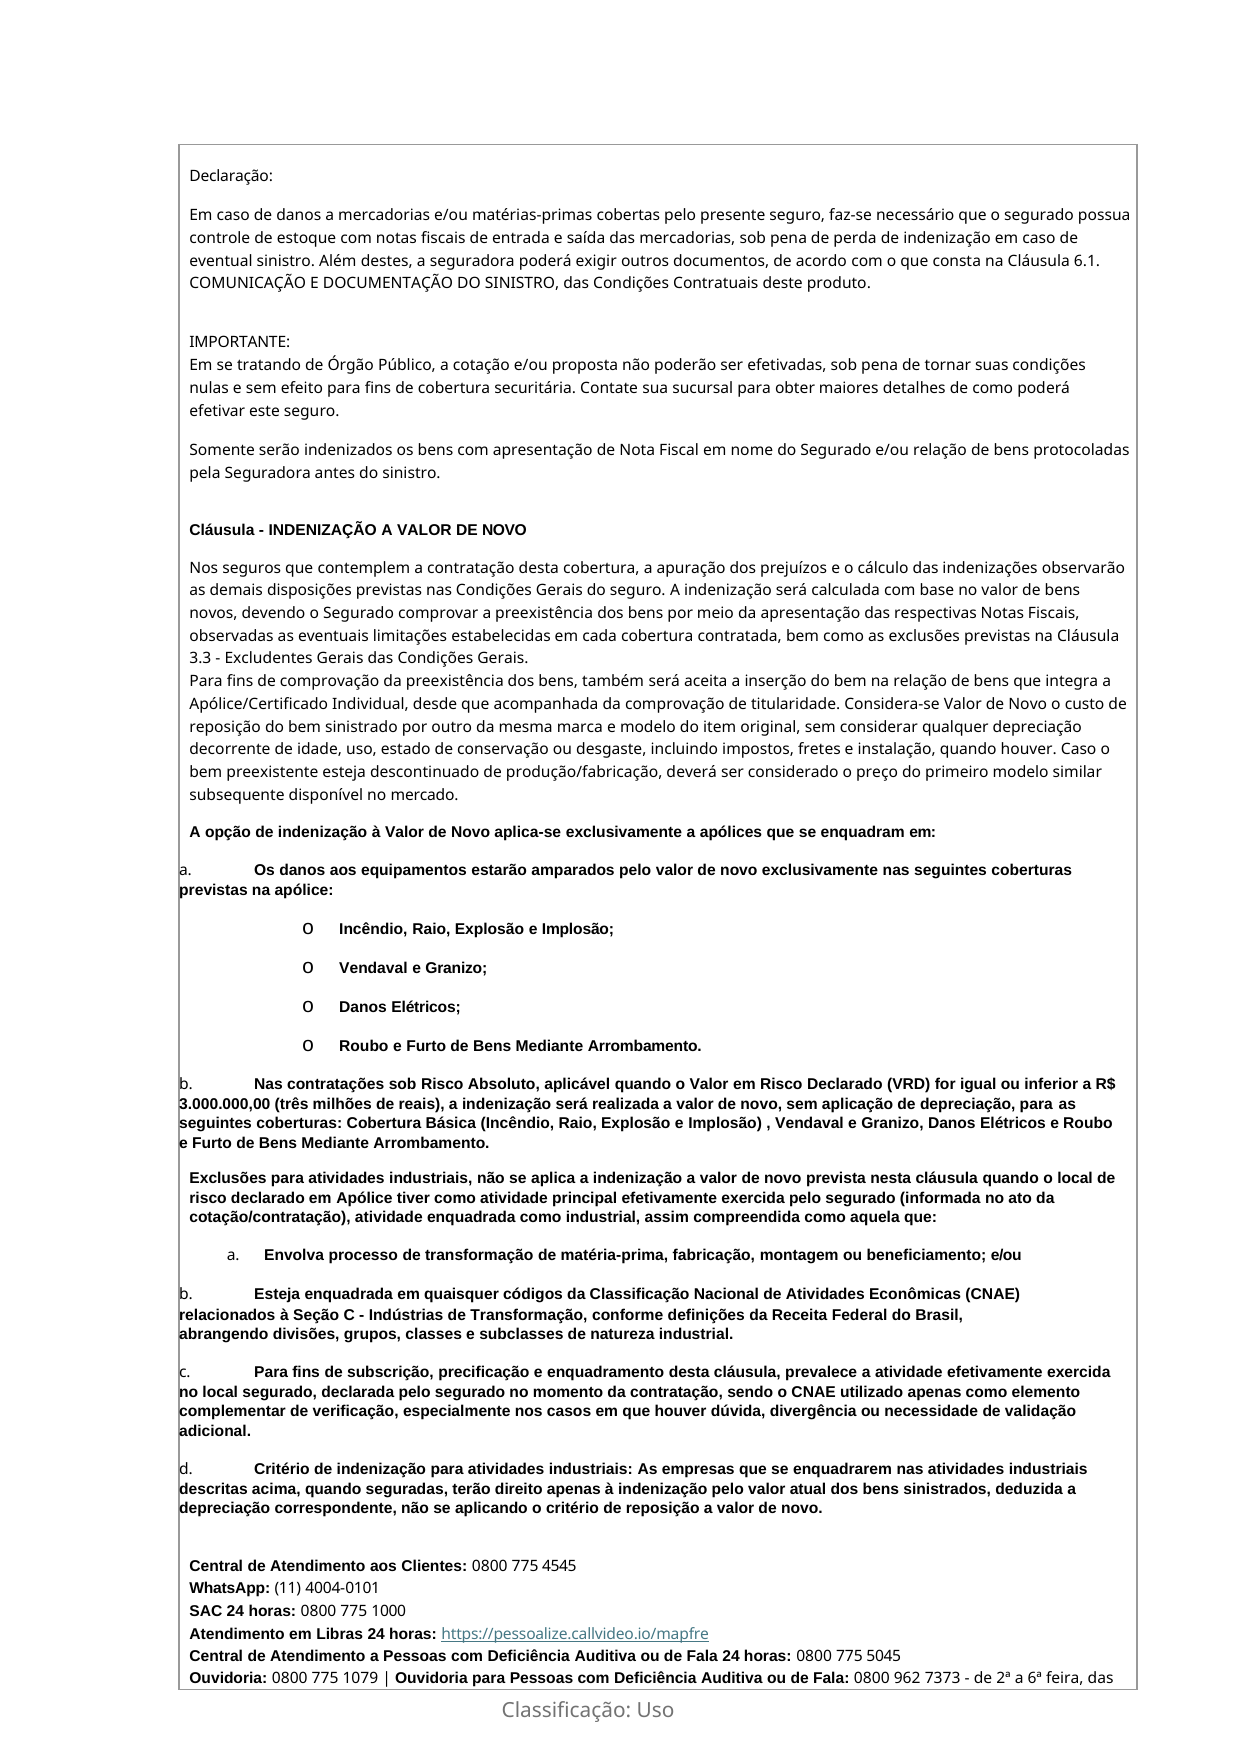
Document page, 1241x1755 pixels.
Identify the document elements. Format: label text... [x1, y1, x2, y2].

table_header Declaração: Em caso de danos a mercadorias e/ou matérias-primas cobertas pelo presente seguro, faz-se necessário que o segurado possua controle de estoque com notas fiscais de entrada e saída das mercadorias, sob pena de perda de indenização em caso de eventual sinistro. Além destes, a seguradora poderá exigir outros documentos, de acordo com o que consta na Cláusula 6.1. COMUNICAÇÃO E DOCUMENTAÇÃO DO SINISTRO, das Condições Contratuais deste produto. IMPORTANTE: Em se tratando de Órgão Público, a cotação e/ou proposta não poderão ser efetivadas, sob pena de tornar suas condições nulas e sem efeito para fins de cobertura securitária. Contate sua sucursal para obter maiores detalhes de como poderá efetivar este seguro. Somente serão indenizados os bens com apresentação de Nota Fiscal em nome do Segurado e/ou relação de bens protocoladas pela Seguradora antes do sinistro. Cláusula - INDENIZAÇÃO A VALOR DE NOVO Nos seguros que contemplem a contratação desta cobertura, a apuração dos prejuízos e o cálculo das indenizações observarão as demais disposições previstas nas Condições Gerais do seguro. A indenização será calculada com base no valor de bens novos, devendo o Segurado comprovar a preexistência dos bens por meio da apresentação das respectivas Notas Fiscais, observadas as eventuais limitações estabelecidas em cada cobertura contratada, bem como as exclusões previstas na Cláusula 3.3 - Excludentes Gerais das Condições Gerais. Para fins de comprovação da preexistência dos bens, também será aceita a inserção do bem na relação de bens que integra a Apólice/Certificado Individual, desde que acompanhada da comprovação de titularidade. Considera-se Valor de Novo o custo de reposição do bem sinistrado por outro da mesma marca e modelo do item original, sem considerar qualquer depreciação decorrente de idade, uso, estado de conservação ou desgaste, incluindo impostos, fretes e instalação, quando houver. Caso o bem preexistente esteja descontinuado de produção/fabricação, deverá ser considerado o preço do primeiro modelo similar subsequente disponível no mercado. A opção de indenização à Valor de Novo aplica-se exclusivamente a apólices que se enquadram em: Os danos aos equipamentos estarão amparados pelo valor de novo exclusivamente nas seguintes coberturas previstas na apólice: Incêndio, Raio, Explosão e Implosão; Vendaval e Granizo; Danos Elétricos; Roubo e Furto de Bens Mediante Arrombamento. Nas contratações sob Risco Absoluto, aplicável quando o Valor em Risco Declarado (VRD) for igual ou inferior a R$ 3.000.000,00 (três milhões de reais), a indenização será realizada a valor de novo, sem aplicação de depreciação, para as seguintes coberturas: Cobertura Básica (Incêndio, Raio, Explosão e Implosão) , Vendaval e Granizo, Danos Elétricos e Roubo e Furto de Bens Mediante Arrombamento. Exclusões para atividades industriais, não se aplica a indenização a valor de novo prevista nesta cláusula quando o local de risco declarado em Apólice tiver como atividade principal efetivamente exercida pelo segurado (informada no ato da cotação/contratação), atividade enquadrada como industrial, assim compreendida como aquela que: Envolva processo de transformação de matéria-prima, fabricação, montagem ou beneficiamento; e/ou Esteja enquadrada em quaisquer códigos da Classificação Nacional de Atividades Econômicas (CNAE) relacionados à Seção C - Indústrias de Transformação, conforme definições da Receita Federal do Brasil, abrangendo divisões, grupos, classes e subclasses de natureza industrial. Para fins de subscrição, precificação e enquadramento desta cláusula, prevalece a atividade efetivamente exercida no local segurado, declarada pelo segurado no momento da contratação, sendo o CNAE utilizado apenas como elemento complementar de verificação, especialmente nos casos em que houver dúvida, divergência ou necessidade de validação adicional. Critério de indenização para atividades industriais: As empresas que se enquadrarem nas atividades industriais descritas acima, quando seguradas, terão direito apenas à indenização pelo valor atual dos bens sinistrados, deduzida a depreciação correspondente, não se aplicando o critério de reposição a valor de novo. Central de Atendimento aos Clientes: 0800 775 4545 WhatsApp: (11) 4004-0101 SAC 24 horas: 0800 775 1000 Atendimento em Libras 24 horas: https://pessoalize.callvideo.io/mapfre Central de Atendimento a Pessoas com Deficiência Auditiva ou de Fala 24 horas: 0800 775 5045 Ouvidoria: 0800 775 1079 | Ouvidoria para Pessoas com Deficiência Auditiva ou de Fala: 0800 962 7373 - de 2ª a 6ª feira, das [180, 145, 1136, 1688]
